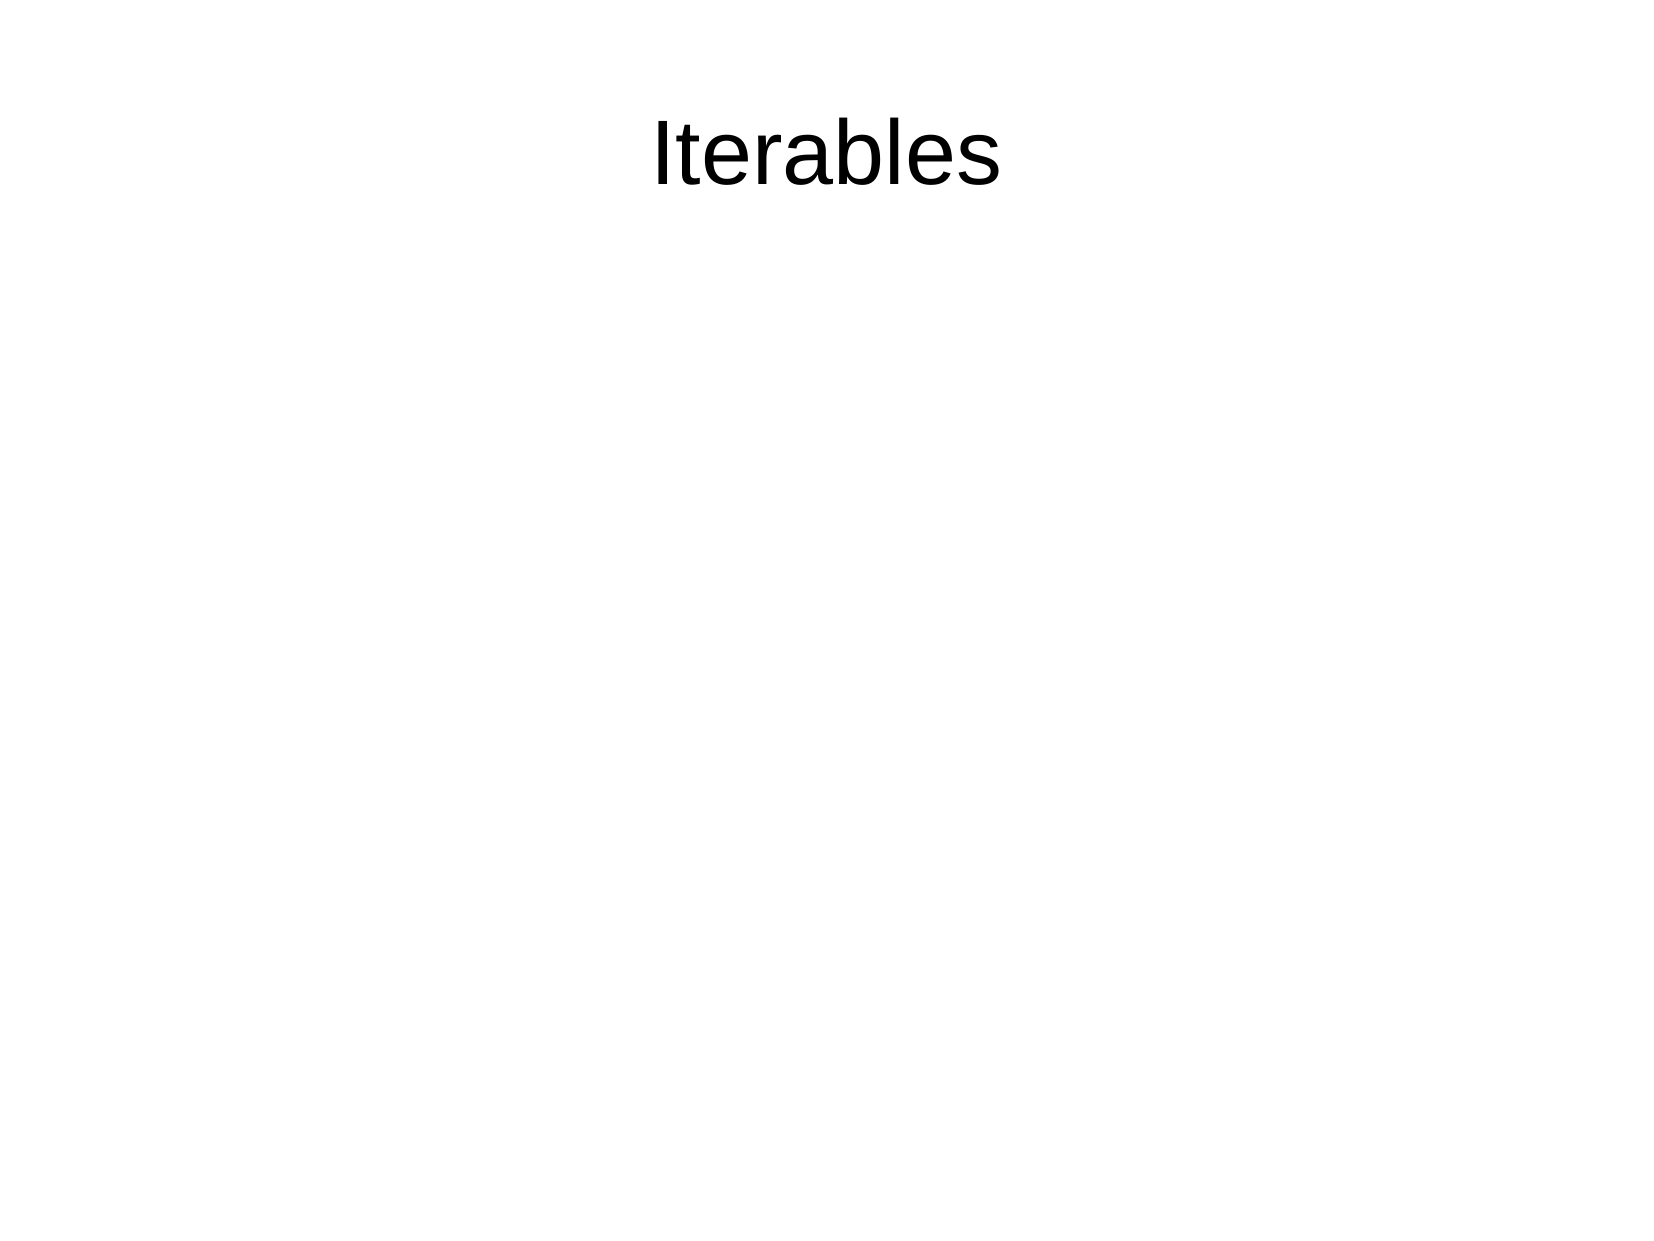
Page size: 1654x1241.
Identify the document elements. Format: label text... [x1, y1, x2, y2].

title Iterables [82, 49, 1571, 257]
